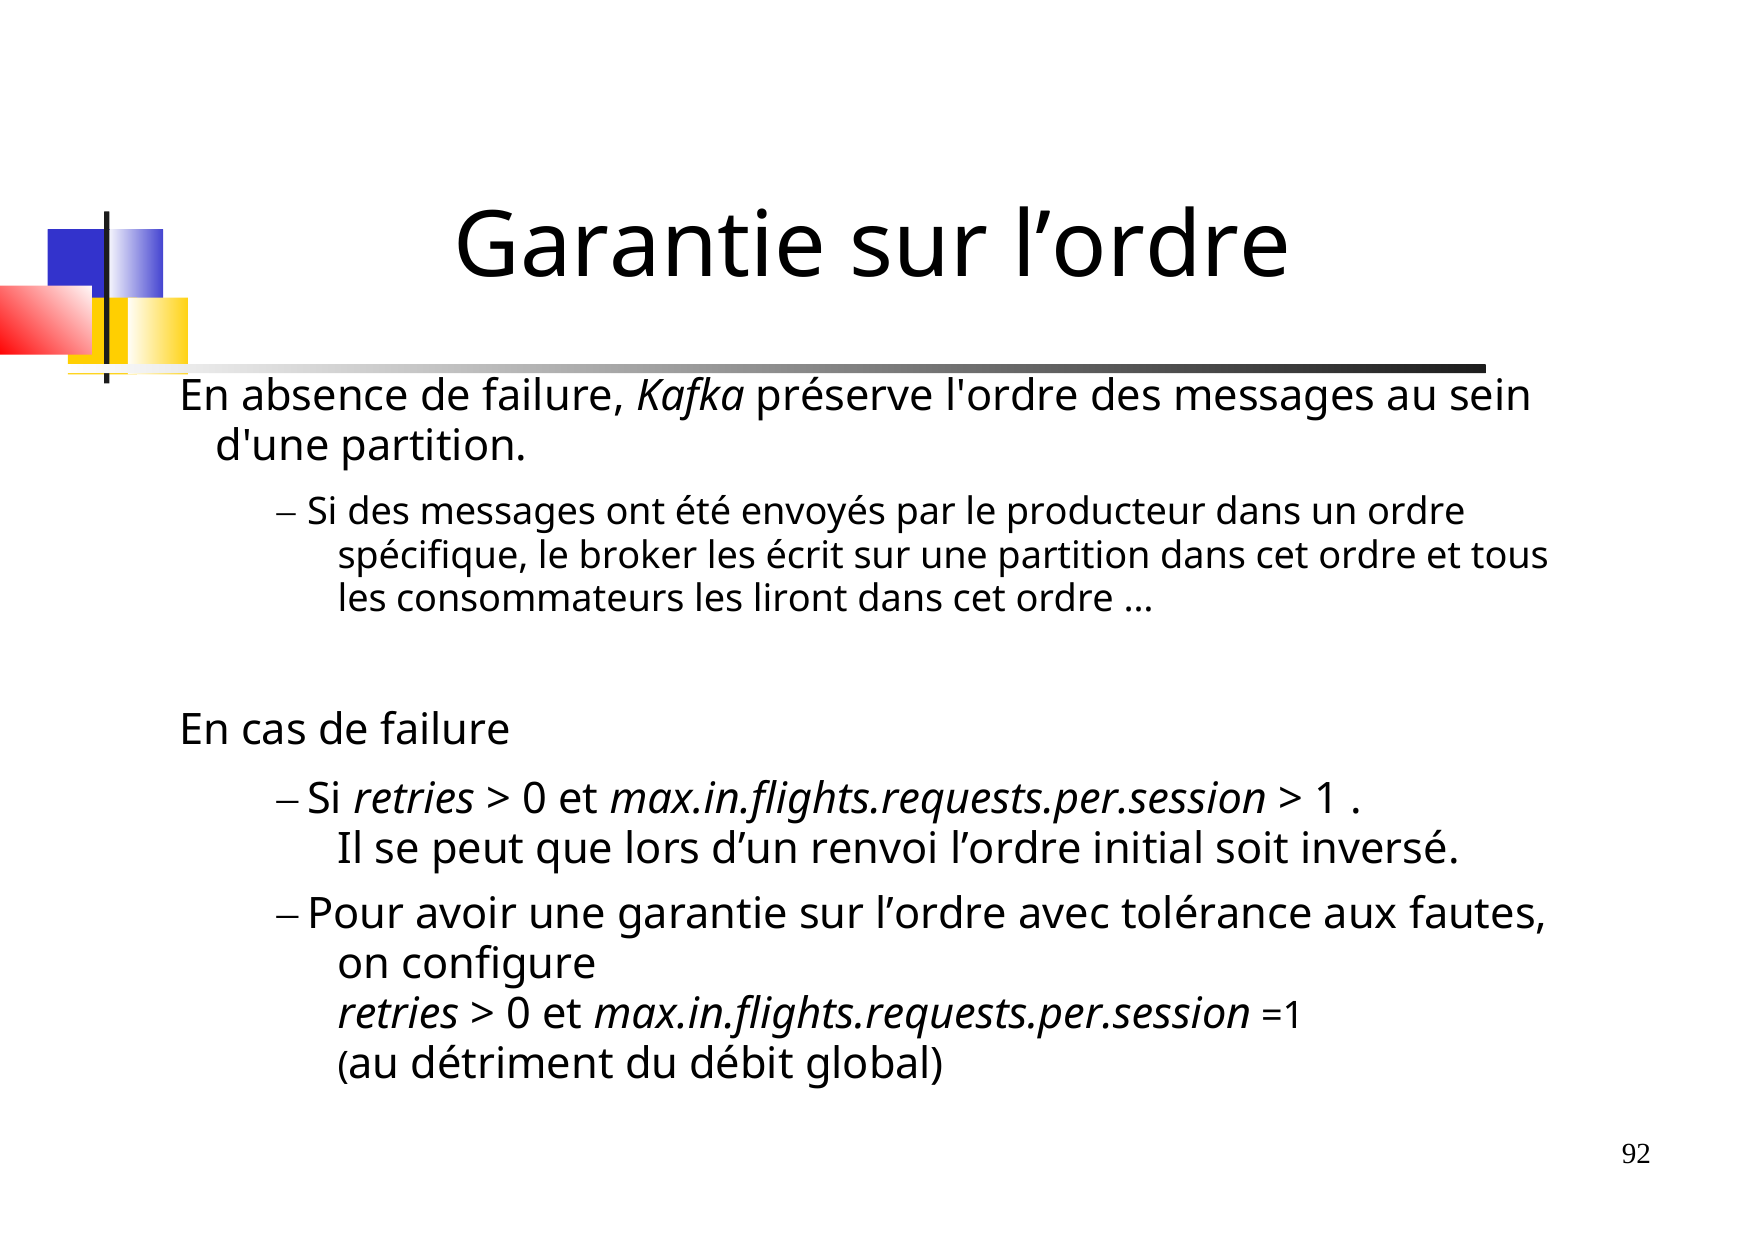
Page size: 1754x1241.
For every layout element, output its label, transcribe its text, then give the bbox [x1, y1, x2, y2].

list En absence de failure, Kafka préserve l'ordre des messages au sein d'une partition. Si des messages ont été envoyés par le producteur dans un ordre spécifique, le broker les écrit sur une partition dans cet ordre et tous les consommateurs les liront dans cet ordre … En cas de failure Si retries > 0 et max.in.flights.requests.per.session > 1 . Il se peut que lors d’un renvoi l’ordre initial soit inversé. Pour avoir une garantie sur l’ordre avec tolérance aux fautes, on configure retries > 0 et max.in.flights.requests.per.session =1 (au détriment du débit global) [179, 371, 1567, 1091]
title Garantie sur l’ordre [179, 139, 1567, 351]
